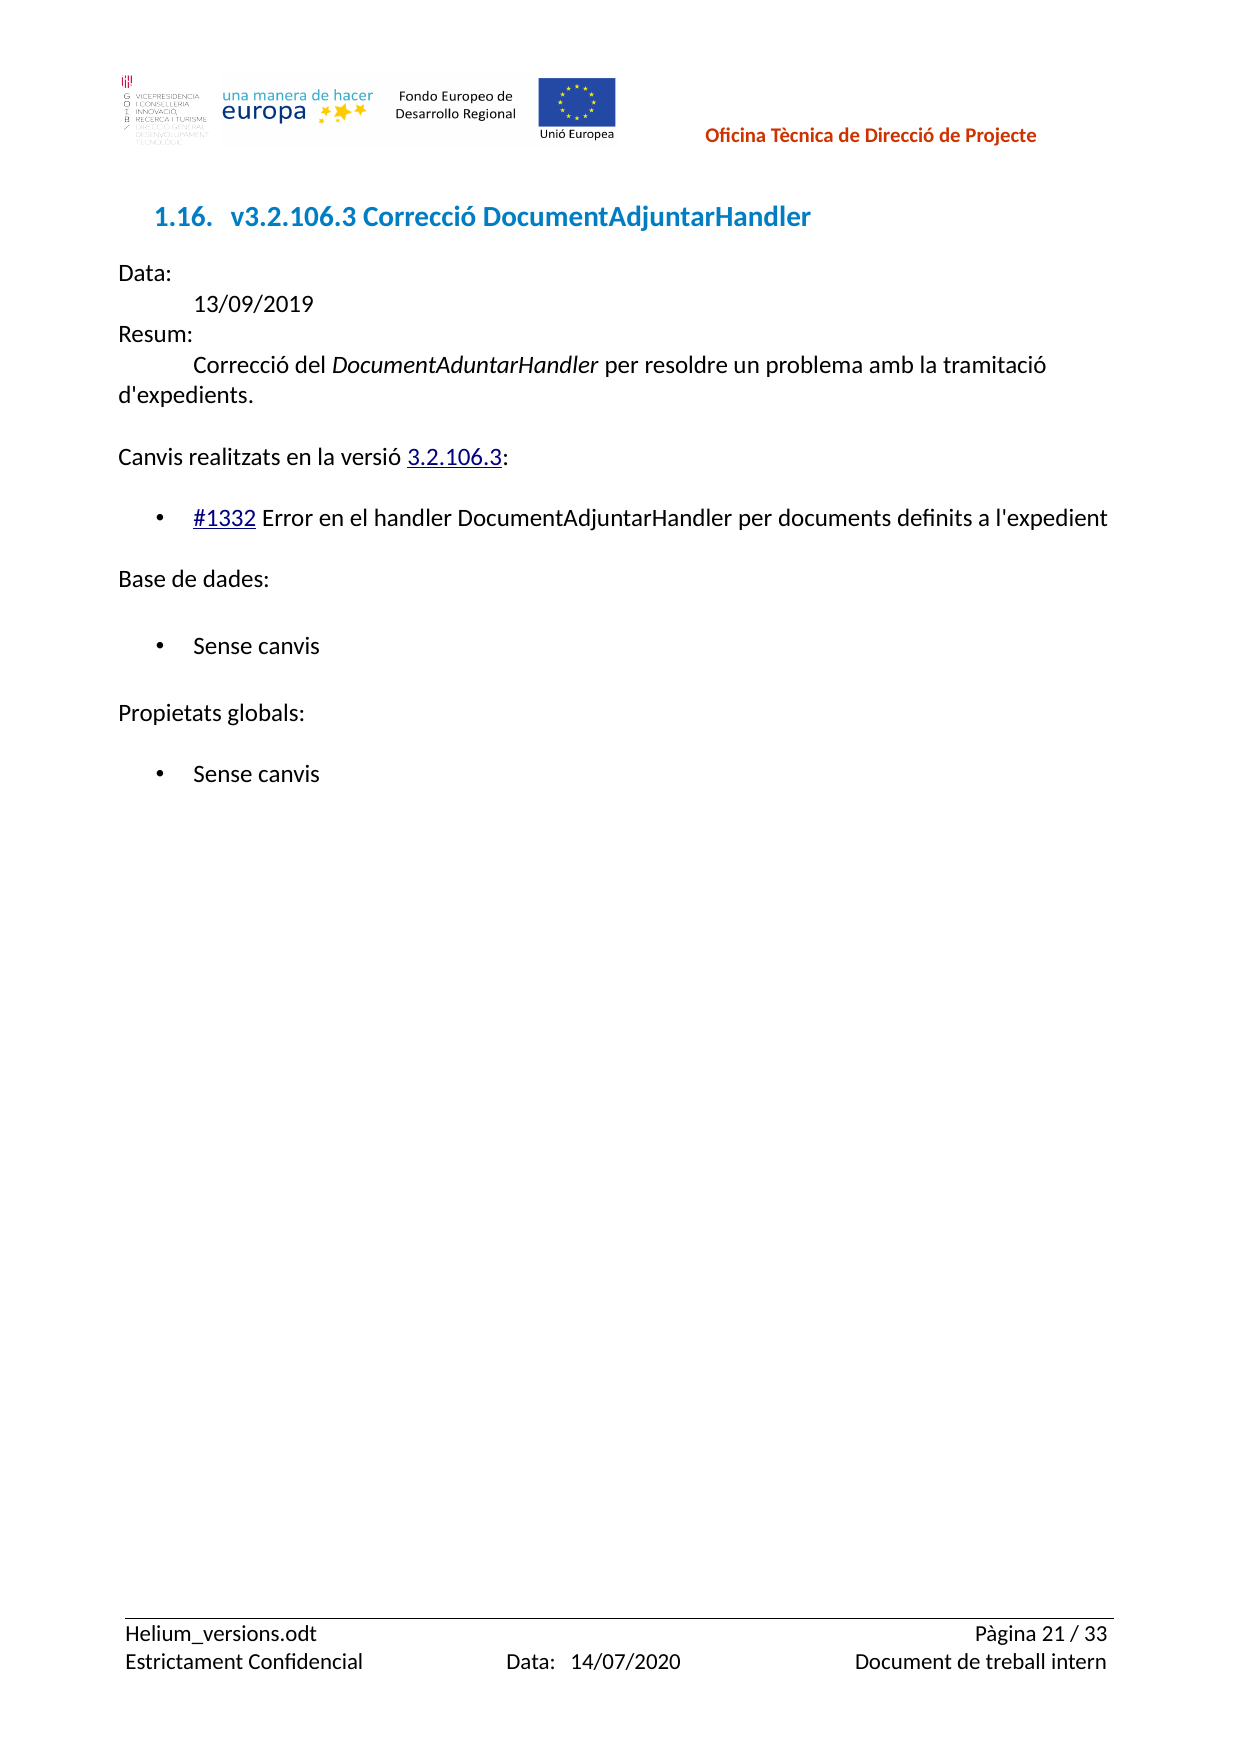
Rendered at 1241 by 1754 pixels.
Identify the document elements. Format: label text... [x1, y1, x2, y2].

text Propietats globals: [118, 697, 1122, 727]
list Sense canvis [156, 630, 1122, 660]
picture [219, 73, 621, 147]
text Resum: [118, 319, 1122, 349]
list Sense canvis [156, 758, 1122, 788]
text Canvis realitzats en la versió 3.2.106.3: [118, 441, 1122, 471]
picture [118, 73, 213, 147]
text Data: [118, 258, 1122, 288]
text Correcció del DocumentAduntarHandler per resoldre un problema amb la tramitació d'expedients. [118, 349, 1122, 410]
text 13/09/2019 [118, 288, 1122, 319]
list #1332 Error en el handler DocumentAdjuntarHandler per documents definits a l'expedient [156, 502, 1122, 532]
subtitle v3.2.106.3 Correcció DocumentAdjuntarHandler [153, 198, 1122, 234]
text Base de dades: [118, 563, 1122, 593]
